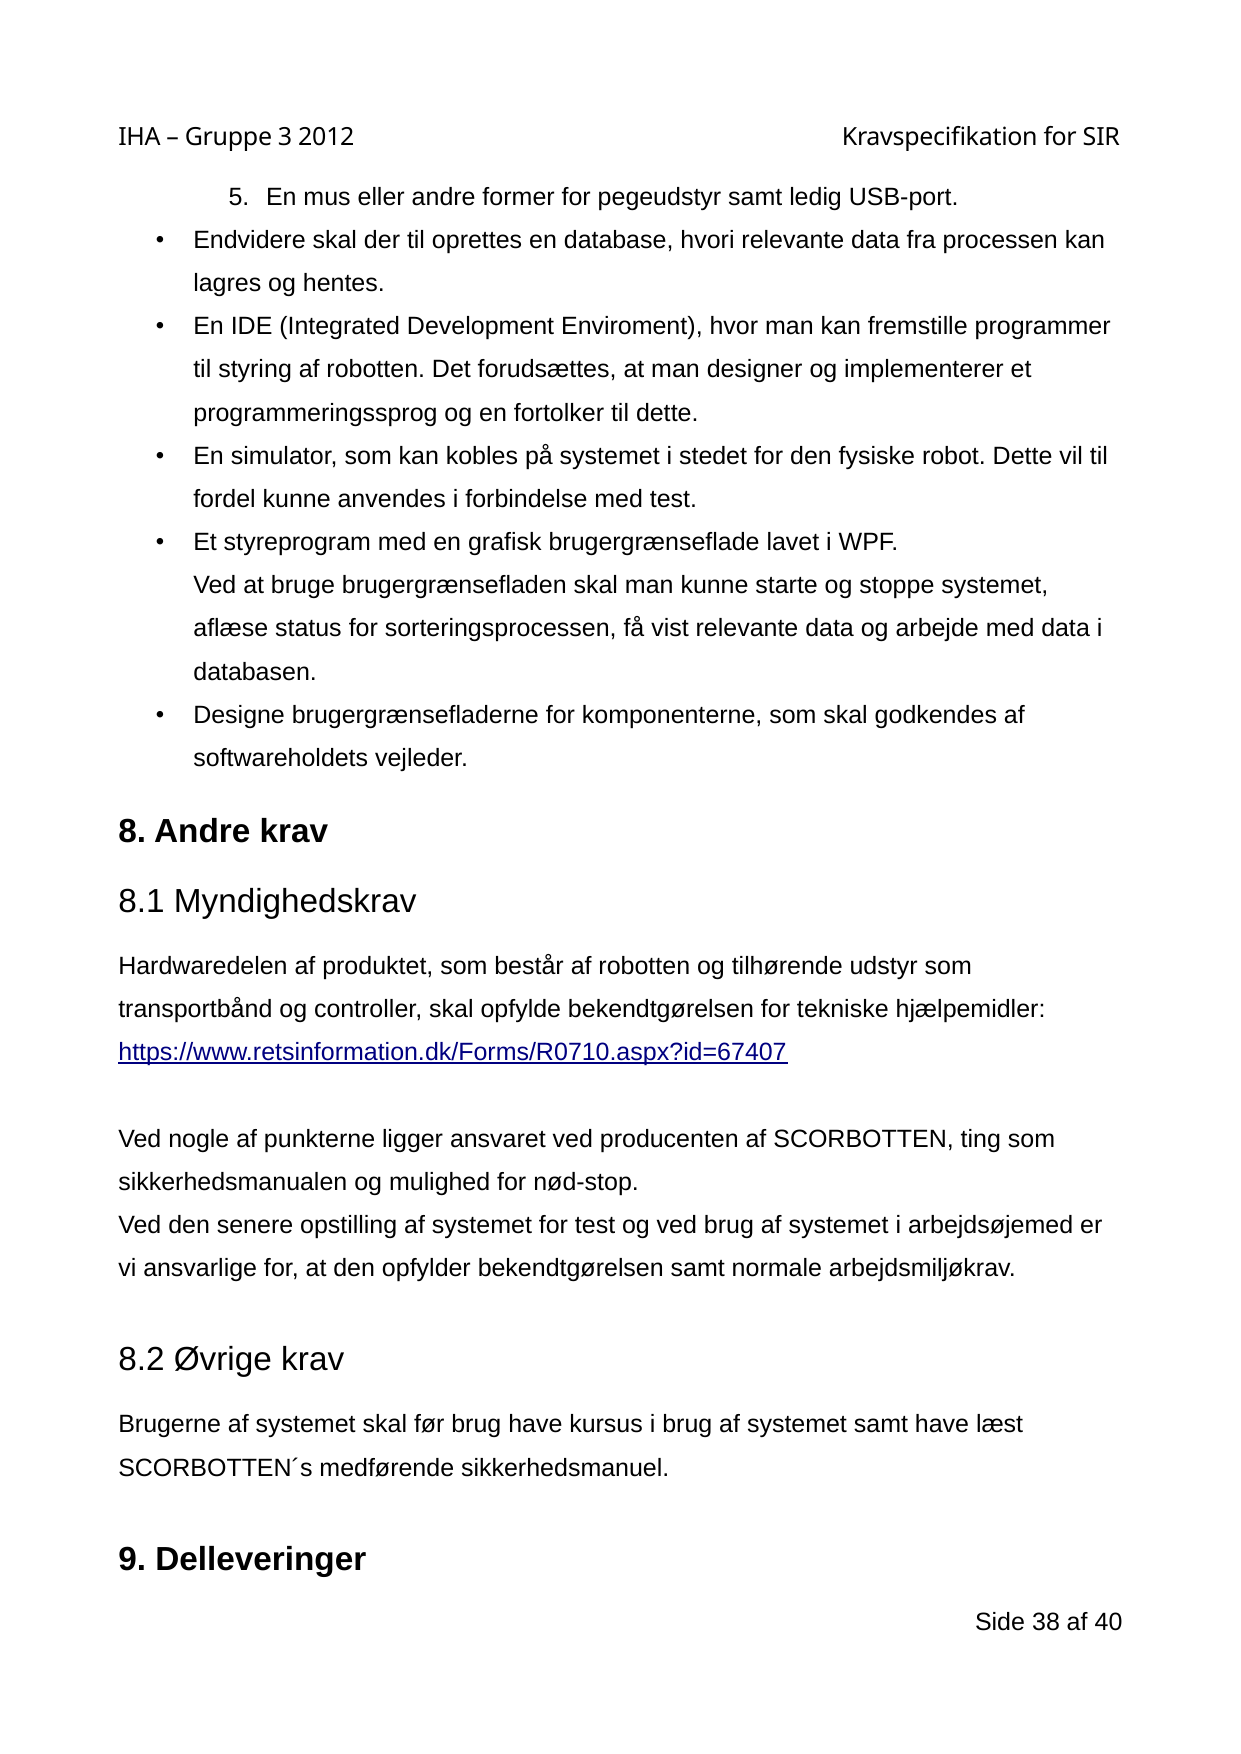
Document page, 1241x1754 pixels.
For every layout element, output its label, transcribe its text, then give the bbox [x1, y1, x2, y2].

list Et styreprogram med en grafisk brugergrænseflade lavet i WPF. Ved at bruge brugergrænsefladen skal man kunne starte og stoppe systemet, aflæse status for sorteringsprocessen, få vist relevante data og arbejde med data i databasen. [156, 527, 1122, 685]
text https://www.retsinformation.dk/Forms/R0710.aspx?id=67407 [118, 1037, 1122, 1066]
list En simulator, som kan kobles på systemet i stedet for den fysiske robot. Dette vil til fordel kunne anvendes i forbindelse med test. [156, 441, 1122, 513]
text 8.2 Øvrige krav [118, 1339, 1122, 1378]
subtitle 8. Andre krav [118, 811, 1122, 849]
text Brugerne af systemet skal før brug have kursus i brug af systemet samt have læst SCORBOTTEN´s medførende sikkerhedsmanuel. [118, 1409, 1122, 1481]
text 9. Delleveringer [118, 1539, 1122, 1577]
text Hardwaredelen af produktet, som består af robotten og tilhørende udstyr som transportbånd og controller, skal opfylde bekendtgørelsen for tekniske hjælpemidler: [118, 951, 1122, 1023]
text Ved den senere opstilling af systemet for test og ved brug af systemet i arbejdsøjemed er vi ansvarlige for, at den opfylder bekendtgørelsen samt normale arbejdsmiljøkrav. [118, 1210, 1122, 1282]
list En IDE (Integrated Development Enviroment), hvor man kan fremstille programmer til styring af robotten. Det forudsættes, at man designer og implementerer et programmeringssprog og en fortolker til dette. [156, 311, 1122, 426]
text Ved nogle af punkterne ligger ansvaret ved producenten af SCORBOTTEN, ting som sikkerhedsmanualen og mulighed for nød-stop. [118, 1124, 1122, 1196]
list Endvidere skal der til oprettes en database, hvori relevante data fra processen kan lagres og hentes. [156, 225, 1122, 297]
list En mus eller andre former for pegeudstyr samt ledig USB-port. [228, 182, 1122, 210]
text 8.1 Myndighedskrav [118, 881, 1122, 919]
list Designe brugergrænsefladerne for komponenterne, som skal godkendes af softwareholdets vejleder. [156, 699, 1122, 772]
